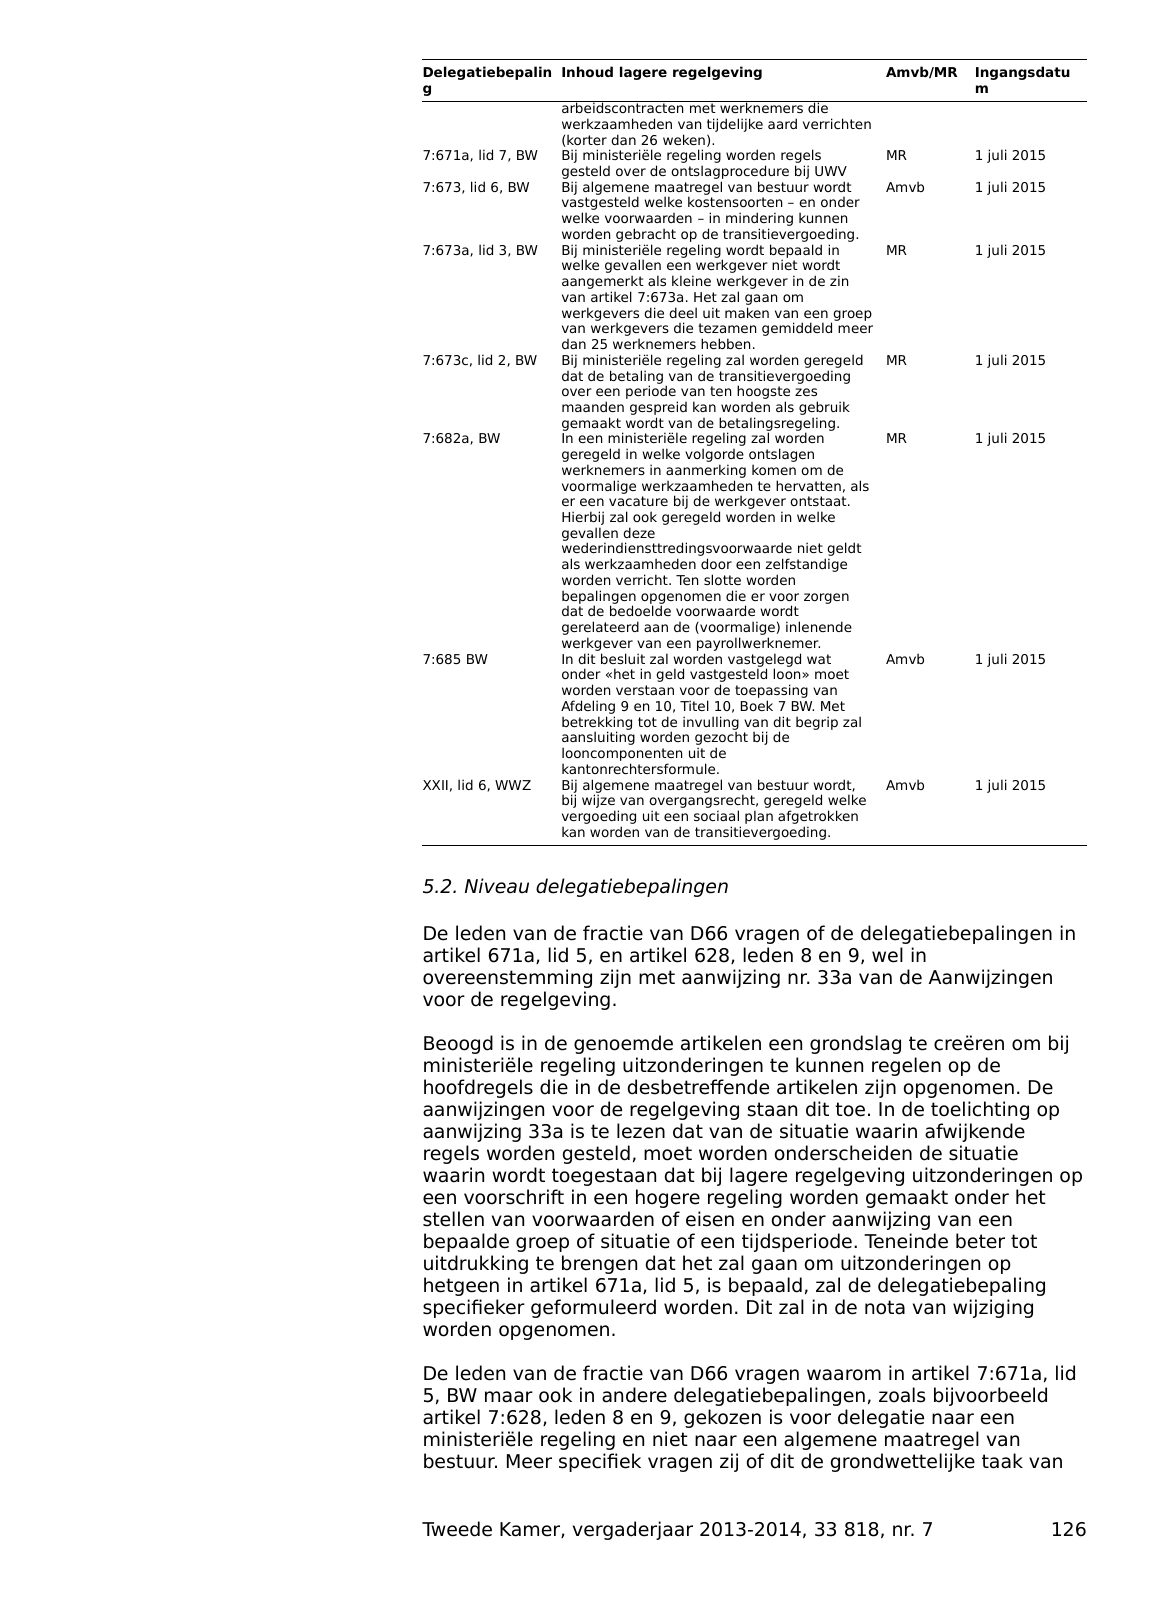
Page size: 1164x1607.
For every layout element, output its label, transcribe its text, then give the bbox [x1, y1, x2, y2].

table_cell 1 juli 2015 [969, 243, 1087, 353]
table_cell 1 juli 2015 [969, 148, 1087, 179]
table_cell 1 juli 2015 [969, 431, 1087, 651]
table_cell 1 juli 2015 [969, 777, 1087, 845]
table_cell MR [880, 431, 968, 651]
table_header Amvb/MR [880, 60, 968, 101]
table_header Ingangsdatum [969, 60, 1087, 101]
table_cell 7:673, lid 6, BW [422, 180, 555, 242]
subtitle 5.2. Niveau delegatiebepalingen [422, 876, 1087, 898]
table_cell [422, 102, 555, 148]
table_cell In een ministeriële regeling zal worden geregeld in welke volgorde ontslagen werknemers in aanmerking komen om de voormalige werkzaamheden te hervatten, als er een vacature bij de werkgever ontstaat. Hierbij zal ook geregeld worden in welke gevallen deze wederindiensttredingsvoorwaarde niet geldt als werkzaamheden door een zelfstandige worden verricht. Ten slotte worden bepalingen opgenomen die er voor zorgen dat de bedoelde voorwaarde wordt gerelateerd aan de (voormalige) inlenende werkgever van een payrollwerknemer. [555, 431, 880, 651]
table_cell 1 juli 2015 [969, 180, 1087, 242]
table_header Inhoud lagere regelgeving [555, 60, 880, 101]
table_cell 1 juli 2015 [969, 353, 1087, 431]
table_cell MR [880, 243, 968, 353]
table_cell [969, 102, 1087, 148]
table_cell Bij algemene maatregel van bestuur wordt, bij wijze van overgangsrecht, geregeld welke vergoeding uit een sociaal plan afgetrokken kan worden van de transitievergoeding. [555, 777, 880, 845]
table_cell In dit besluit zal worden vastgelegd wat onder «het in geld vastgesteld loon» moet worden verstaan voor de toepassing van Afdeling 9 en 10, Titel 10, Boek 7 BW. Met betrekking tot de invulling van dit begrip zal aansluiting worden gezocht bij de looncomponenten uit de kantonrechtersformule. [555, 651, 880, 777]
table_cell Amvb [880, 651, 968, 777]
text De leden van de fractie van D66 vragen of de delegatiebepalingen in artikel 671a, lid 5, en artikel 628, leden 8 en 9, wel in overeenstemming zijn met aanwijzing nr. 33a van de Aanwijzingen voor de regelgeving. [422, 923, 1087, 1011]
table_cell Bij algemene maatregel van bestuur wordt vastgesteld welke kostensoorten – en onder welke voorwaarden – in mindering kunnen worden gebracht op de transitievergoeding. [555, 180, 880, 242]
table_cell Amvb [880, 180, 968, 242]
table_cell 1 juli 2015 [969, 651, 1087, 777]
table_header Delegatiebepaling [422, 60, 555, 101]
text Beoogd is in de genoemde artikelen een grondslag te creëren om bij ministeriële regeling uitzonderingen te kunnen regelen op de hoofdregels die in de desbetreffende artikelen zijn opgenomen. De aanwijzingen voor de regelgeving staan dit toe. In de toelichting op aanwijzing 33a is te lezen dat van de situatie waarin afwijkende regels worden gesteld, moet worden onderscheiden de situatie waarin wordt toegestaan dat bij lagere regelgeving uitzonderingen op een voorschrift in een hogere regeling worden gemaakt onder het stellen van voorwaarden of eisen en onder aanwijzing van een bepaalde groep of situatie of een tijdsperiode. Teneinde beter tot uitdrukking te brengen dat het zal gaan om uitzonderingen op hetgeen in artikel 671a, lid 5, is bepaald, zal de delegatiebepaling specifieker geformuleerd worden. Dit zal in de nota van wijziging worden opgenomen. [422, 1033, 1087, 1341]
table_cell Bij ministeriële regeling zal worden geregeld dat de betaling van de transitievergoeding over een periode van ten hoogste zes maanden gespreid kan worden als gebruik gemaakt wordt van de betalingsregeling. [555, 353, 880, 431]
table_cell 7:671a, lid 7, BW [422, 148, 555, 179]
table_cell 7:682a, BW [422, 431, 555, 651]
table_cell 7:673c, lid 2, BW [422, 353, 555, 431]
text De leden van de fractie van D66 vragen waarom in artikel 7:671a, lid 5, BW maar ook in andere delegatiebepalingen, zoals bijvoorbeeld artikel 7:628, leden 8 en 9, gekozen is voor delegatie naar een ministeriële regeling en niet naar een algemene maatregel van bestuur. Meer specifiek vragen zij of dit de grondwettelijke taak van [422, 1363, 1087, 1473]
table_cell MR [880, 353, 968, 431]
table_cell 7:673a, lid 3, BW [422, 243, 555, 353]
table_cell [880, 102, 968, 148]
table_cell 7:685 BW [422, 651, 555, 777]
table_cell MR [880, 148, 968, 179]
table_cell Amvb [880, 777, 968, 845]
table_cell Bij ministeriële regeling wordt bepaald in welke gevallen een werkgever niet wordt aangemerkt als kleine werkgever in de zin van artikel 7:673a. Het zal gaan om werkgevers die deel uit maken van een groep van werkgevers die tezamen gemiddeld meer dan 25 werknemers hebben. [555, 243, 880, 353]
table_cell arbeidscontracten met werknemers die werkzaamheden van tijdelijke aard verrichten (korter dan 26 weken). [555, 102, 880, 148]
table_cell XXII, lid 6, WWZ [422, 777, 555, 845]
table_cell Bij ministeriële regeling worden regels gesteld over de ontslagprocedure bij UWV [555, 148, 880, 179]
